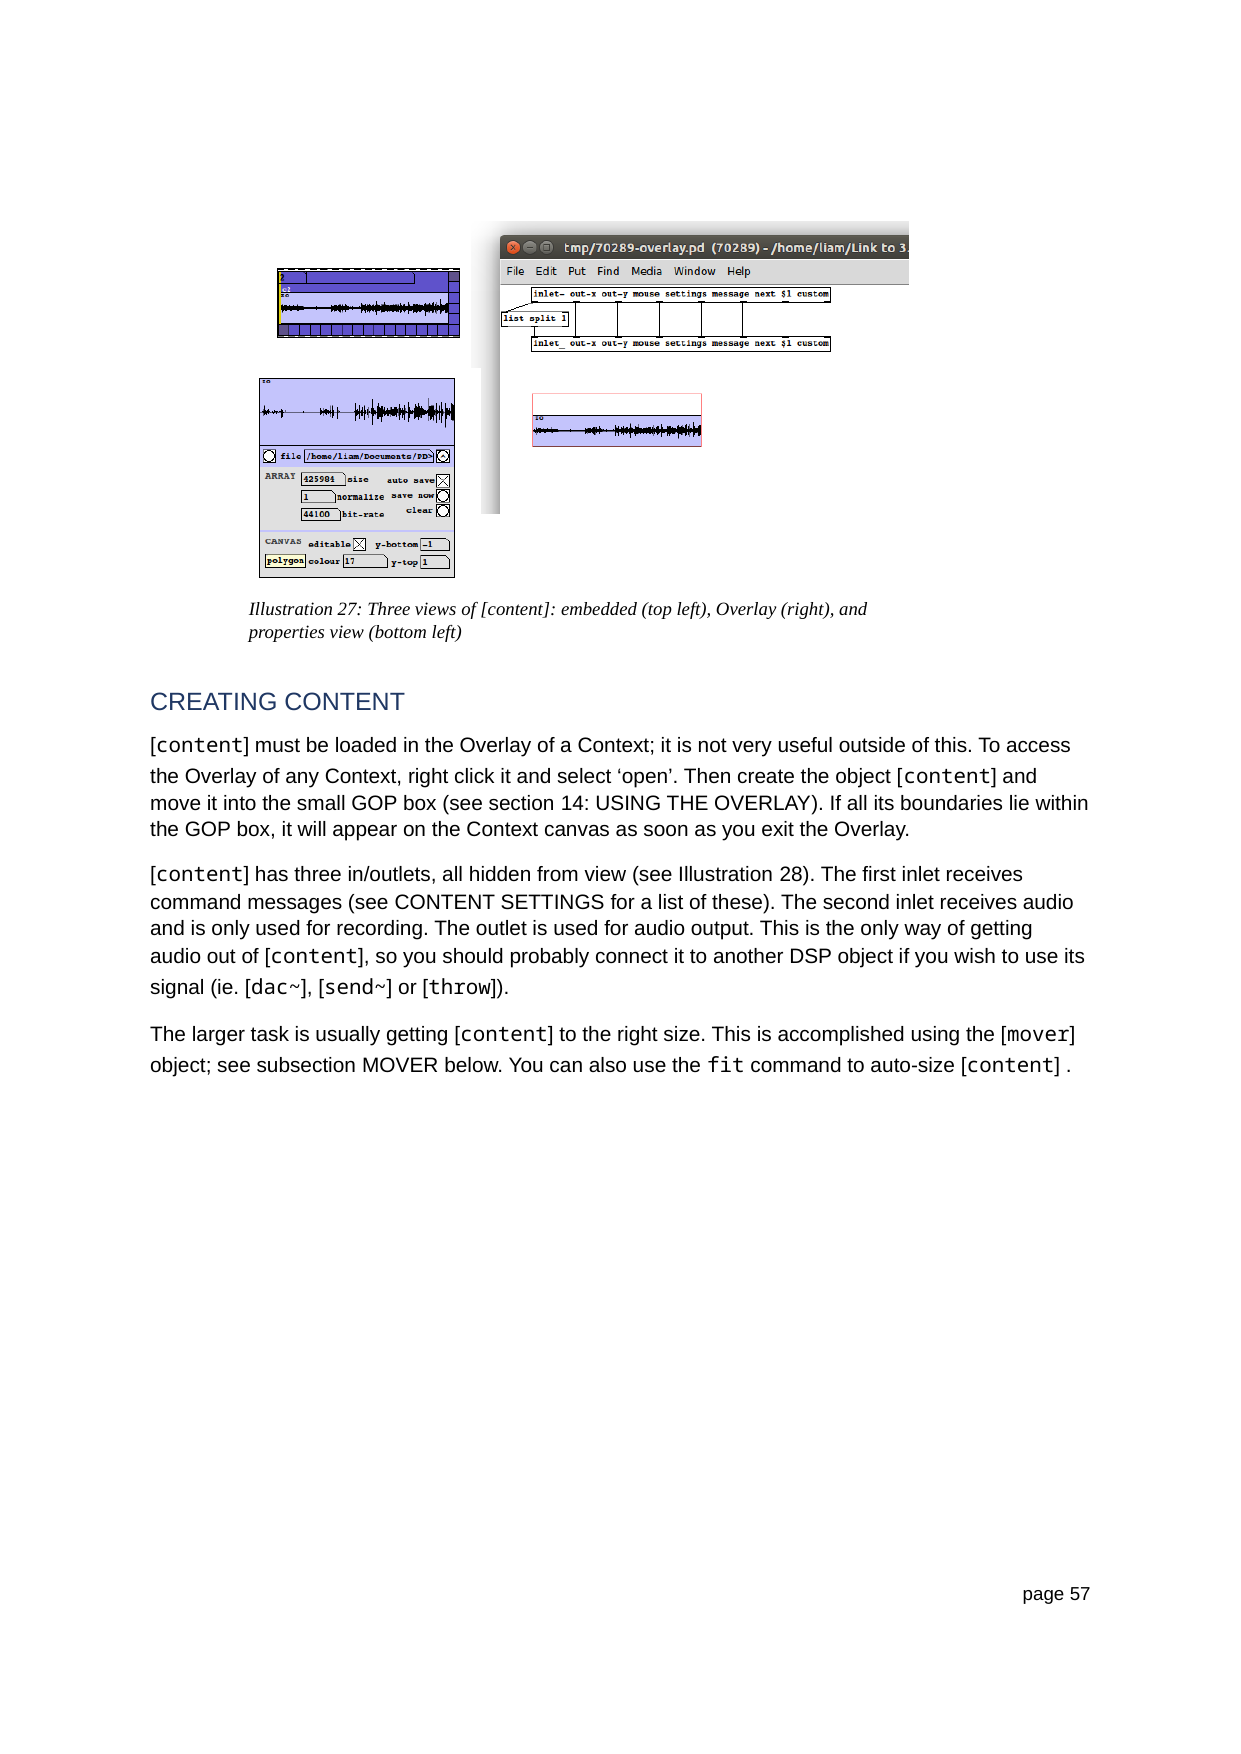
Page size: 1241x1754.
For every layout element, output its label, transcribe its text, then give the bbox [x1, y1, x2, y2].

text [content] must be loaded in the Overlay of a Context; it is not very useful outside of this. To access the Overlay of any Context, right click it and select ‘open’. Then create the object [content] and move it into the small GOP box (see section 14: USING THE OVERLAY). If all its boundaries lie within the GOP box, it will appear on the Context canvas as soon as you exit the Overlay. [150, 730, 1090, 841]
text [content] has three in/outlets, all hidden from view (see Illustration 28). The first inlet receives command messages (see CONTENT SETTINGS for a list of these). The second inlet receives audio and is only used for recording. The outlet is used for audio output. This is the only way of getting audio out of [content], so you should probably connect it to another DSP object if you wish to use its signal (ie. [dac~], [send~] or [throw]). [150, 859, 1090, 1001]
text The larger task is usually getting [content] to the right size. This is accomplished using the [mover] object; see subsection MOVER below. You can also use the fit command to auto-size [content] . [150, 1019, 1090, 1079]
subtitle CREATING CONTENT [150, 687, 1090, 716]
text Illustration 27: Three views of [content]: embedded (top left), Overlay (right), and properties view (bottom left) [248, 514, 909, 643]
picture [248, 221, 909, 584]
text [248, 234, 471, 368]
